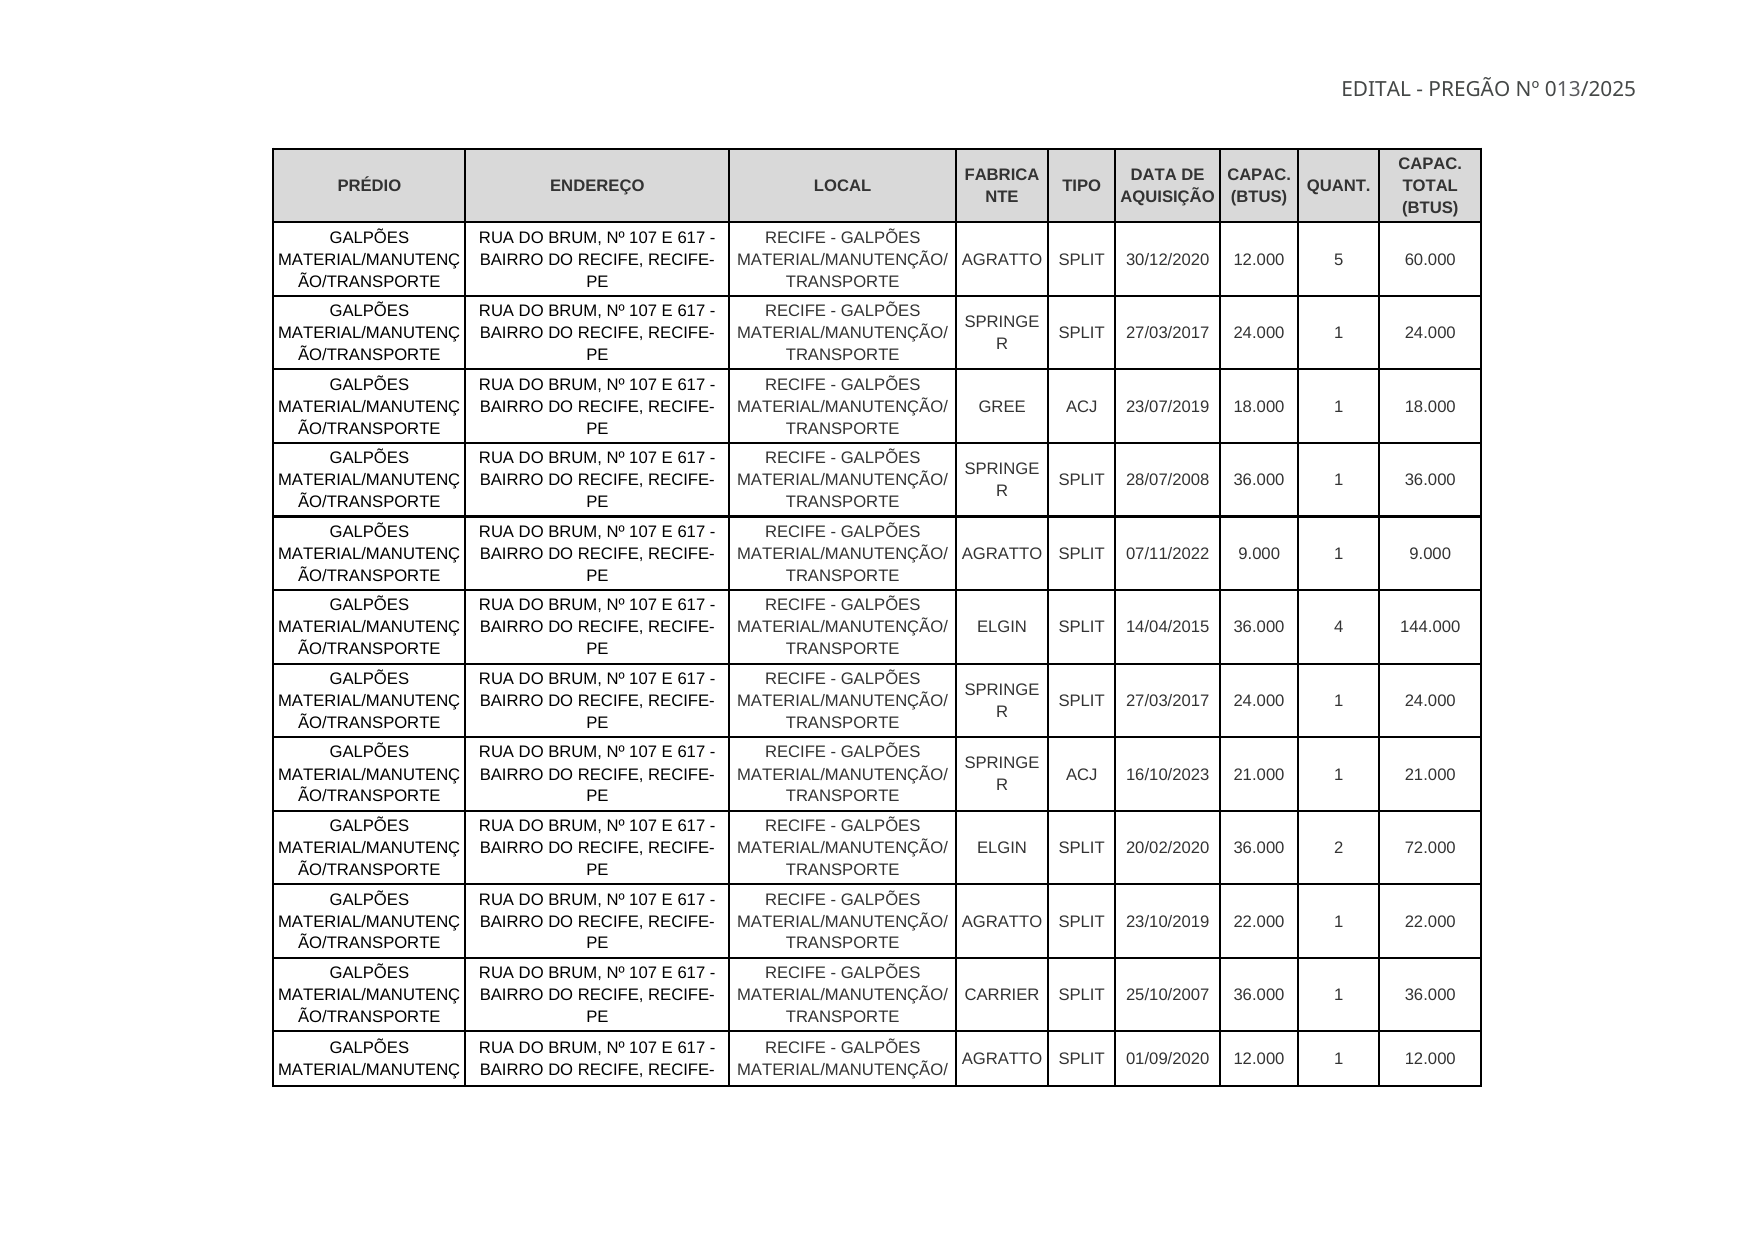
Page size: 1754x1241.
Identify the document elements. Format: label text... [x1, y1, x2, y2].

table_cell RECIFE - GALPÕES MATERIAL/MANUTENÇÃO/TRANSPORTE [730, 738, 955, 809]
table_cell 36.000 [1221, 959, 1297, 1030]
table_header LOCAL [730, 150, 955, 221]
table_cell SPRINGER [957, 444, 1047, 515]
table_cell 9.000 [1221, 518, 1297, 589]
table_cell 1 [1299, 444, 1378, 515]
table_cell RUA DO BRUM, Nº 107 E 617 - BAIRRO DO RECIFE, RECIFE-PE [466, 738, 728, 809]
table_header CAPAC. TOTAL (BTUS) [1380, 150, 1480, 221]
table_cell 1 [1299, 518, 1378, 589]
table_cell 27/03/2017 [1116, 665, 1219, 736]
table_cell 12.000 [1221, 1032, 1297, 1085]
table_cell RECIFE - GALPÕES MATERIAL/MANUTENÇÃO/TRANSPORTE [730, 812, 955, 883]
table_cell 22.000 [1221, 885, 1297, 957]
table_cell 24.000 [1380, 297, 1480, 368]
table_cell 72.000 [1380, 812, 1480, 883]
table_cell AGRATTO [957, 885, 1047, 957]
table_cell 25/10/2007 [1116, 959, 1219, 1030]
table_cell GALPÕES MATERIAL/MANUTENÇÃO/TRANSPORTE [274, 738, 464, 809]
table_cell RECIFE - GALPÕES MATERIAL/MANUTENÇÃO/TRANSPORTE [730, 297, 955, 368]
table_cell SPLIT [1049, 812, 1114, 883]
table_cell SPLIT [1049, 1032, 1114, 1085]
table_cell RUA DO BRUM, Nº 107 E 617 - BAIRRO DO RECIFE, RECIFE-PE [466, 812, 728, 883]
table_cell SPLIT [1049, 665, 1114, 736]
table_header QUANT. [1299, 150, 1378, 221]
table_cell SPLIT [1049, 223, 1114, 295]
table_cell 23/10/2019 [1116, 885, 1219, 957]
table_cell 01/09/2020 [1116, 1032, 1219, 1085]
table_cell RUA DO BRUM, Nº 107 E 617 - BAIRRO DO RECIFE, RECIFE-PE [466, 223, 728, 295]
table_cell SPLIT [1049, 885, 1114, 957]
table_cell 12.000 [1380, 1032, 1480, 1085]
table_cell GALPÕES MATERIAL/MANUTENÇÃO/TRANSPORTE [274, 370, 464, 442]
table_cell GREE [957, 370, 1047, 442]
table_cell 1 [1299, 738, 1378, 809]
table_cell RUA DO BRUM, Nº 107 E 617 - BAIRRO DO RECIFE, RECIFE-PE [466, 665, 728, 736]
table_cell 12.000 [1221, 223, 1297, 295]
table_cell 60.000 [1380, 223, 1480, 295]
table_cell 1 [1299, 665, 1378, 736]
table_cell 18.000 [1221, 370, 1297, 442]
table_cell 16/10/2023 [1116, 738, 1219, 809]
table_cell SPLIT [1049, 444, 1114, 515]
table_cell RECIFE - GALPÕES MATERIAL/MANUTENÇÃO/ [730, 1032, 955, 1085]
table_cell RECIFE - GALPÕES MATERIAL/MANUTENÇÃO/TRANSPORTE [730, 885, 955, 957]
table_cell GALPÕES MATERIAL/MANUTENÇÃO/TRANSPORTE [274, 518, 464, 589]
table_cell RUA DO BRUM, Nº 107 E 617 - BAIRRO DO RECIFE, RECIFE- [466, 1032, 728, 1085]
table_cell 36.000 [1221, 591, 1297, 662]
table_cell GALPÕES MATERIAL/MANUTENÇÃO/TRANSPORTE [274, 959, 464, 1030]
table_cell GALPÕES MATERIAL/MANUTENÇÃO/TRANSPORTE [274, 223, 464, 295]
table_header CAPAC. (BTUS) [1221, 150, 1297, 221]
table_cell 30/12/2020 [1116, 223, 1219, 295]
table_cell AGRATTO [957, 223, 1047, 295]
table_cell 23/07/2019 [1116, 370, 1219, 442]
table_cell AGRATTO [957, 1032, 1047, 1085]
table_cell 1 [1299, 370, 1378, 442]
table_cell 4 [1299, 591, 1378, 662]
table_cell RECIFE - GALPÕES MATERIAL/MANUTENÇÃO/TRANSPORTE [730, 665, 955, 736]
table_cell RUA DO BRUM, Nº 107 E 617 - BAIRRO DO RECIFE, RECIFE-PE [466, 297, 728, 368]
table_cell 21.000 [1380, 738, 1480, 809]
table_cell SPRINGER [957, 738, 1047, 809]
table_cell ACJ [1049, 370, 1114, 442]
table_cell GALPÕES MATERIAL/MANUTENÇÃO/TRANSPORTE [274, 665, 464, 736]
table_cell SPRINGER [957, 665, 1047, 736]
table_cell RUA DO BRUM, Nº 107 E 617 - BAIRRO DO RECIFE, RECIFE-PE [466, 591, 728, 662]
table_cell RUA DO BRUM, Nº 107 E 617 - BAIRRO DO RECIFE, RECIFE-PE [466, 444, 728, 515]
table_cell AGRATTO [957, 518, 1047, 589]
table_cell SPRINGER [957, 297, 1047, 368]
table_cell ELGIN [957, 591, 1047, 662]
table_cell RUA DO BRUM, Nº 107 E 617 - BAIRRO DO RECIFE, RECIFE-PE [466, 370, 728, 442]
table_cell SPLIT [1049, 297, 1114, 368]
table_cell RUA DO BRUM, Nº 107 E 617 - BAIRRO DO RECIFE, RECIFE-PE [466, 518, 728, 589]
table_header FABRICANTE [957, 150, 1047, 221]
table_cell GALPÕES MATERIAL/MANUTENÇÃO/TRANSPORTE [274, 812, 464, 883]
table_cell GALPÕES MATERIAL/MANUTENÇÃO/TRANSPORTE [274, 444, 464, 515]
table_cell 5 [1299, 223, 1378, 295]
table_cell ACJ [1049, 738, 1114, 809]
table_header TIPO [1049, 150, 1114, 221]
table_cell 144.000 [1380, 591, 1480, 662]
table_cell CARRIER [957, 959, 1047, 1030]
table_cell 24.000 [1221, 297, 1297, 368]
table_cell 1 [1299, 885, 1378, 957]
table_cell 36.000 [1380, 959, 1480, 1030]
table_cell RUA DO BRUM, Nº 107 E 617 - BAIRRO DO RECIFE, RECIFE-PE [466, 885, 728, 957]
table_cell 20/02/2020 [1116, 812, 1219, 883]
table_cell 22.000 [1380, 885, 1480, 957]
table_cell 24.000 [1221, 665, 1297, 736]
table_cell 1 [1299, 959, 1378, 1030]
table_cell 28/07/2008 [1116, 444, 1219, 515]
table_cell 36.000 [1221, 444, 1297, 515]
table_header ENDEREÇO [466, 150, 728, 221]
table_cell 14/04/2015 [1116, 591, 1219, 662]
table_cell SPLIT [1049, 591, 1114, 662]
table_cell RECIFE - GALPÕES MATERIAL/MANUTENÇÃO/TRANSPORTE [730, 518, 955, 589]
table_cell 27/03/2017 [1116, 297, 1219, 368]
table_cell 9.000 [1380, 518, 1480, 589]
table_cell GALPÕES MATERIAL/MANUTENÇÃO/TRANSPORTE [274, 297, 464, 368]
table_cell 2 [1299, 812, 1378, 883]
table_cell RECIFE - GALPÕES MATERIAL/MANUTENÇÃO/TRANSPORTE [730, 591, 955, 662]
table_cell 1 [1299, 297, 1378, 368]
table_cell 1 [1299, 1032, 1378, 1085]
table_cell 18.000 [1380, 370, 1480, 442]
table_cell 21.000 [1221, 738, 1297, 809]
table_cell ELGIN [957, 812, 1047, 883]
table_cell 36.000 [1221, 812, 1297, 883]
table_cell SPLIT [1049, 959, 1114, 1030]
table_cell RECIFE - GALPÕES MATERIAL/MANUTENÇÃO/TRANSPORTE [730, 959, 955, 1030]
table_cell GALPÕES MATERIAL/MANUTENÇÃO/TRANSPORTE [274, 885, 464, 957]
table_cell RUA DO BRUM, Nº 107 E 617 - BAIRRO DO RECIFE, RECIFE-PE [466, 959, 728, 1030]
table_cell RECIFE - GALPÕES MATERIAL/MANUTENÇÃO/TRANSPORTE [730, 444, 955, 515]
table_cell GALPÕES MATERIAL/MANUTENÇ [274, 1032, 464, 1085]
table_cell GALPÕES MATERIAL/MANUTENÇÃO/TRANSPORTE [274, 591, 464, 662]
table_cell 36.000 [1380, 444, 1480, 515]
table_cell 07/11/2022 [1116, 518, 1219, 589]
table_cell RECIFE - GALPÕES MATERIAL/MANUTENÇÃO/TRANSPORTE [730, 223, 955, 295]
table_header PRÉDIO [274, 150, 464, 221]
table_cell SPLIT [1049, 518, 1114, 589]
table_header DATA DE AQUISIÇÃO [1116, 150, 1219, 221]
table_cell 24.000 [1380, 665, 1480, 736]
table_cell RECIFE - GALPÕES MATERIAL/MANUTENÇÃO/TRANSPORTE [730, 370, 955, 442]
